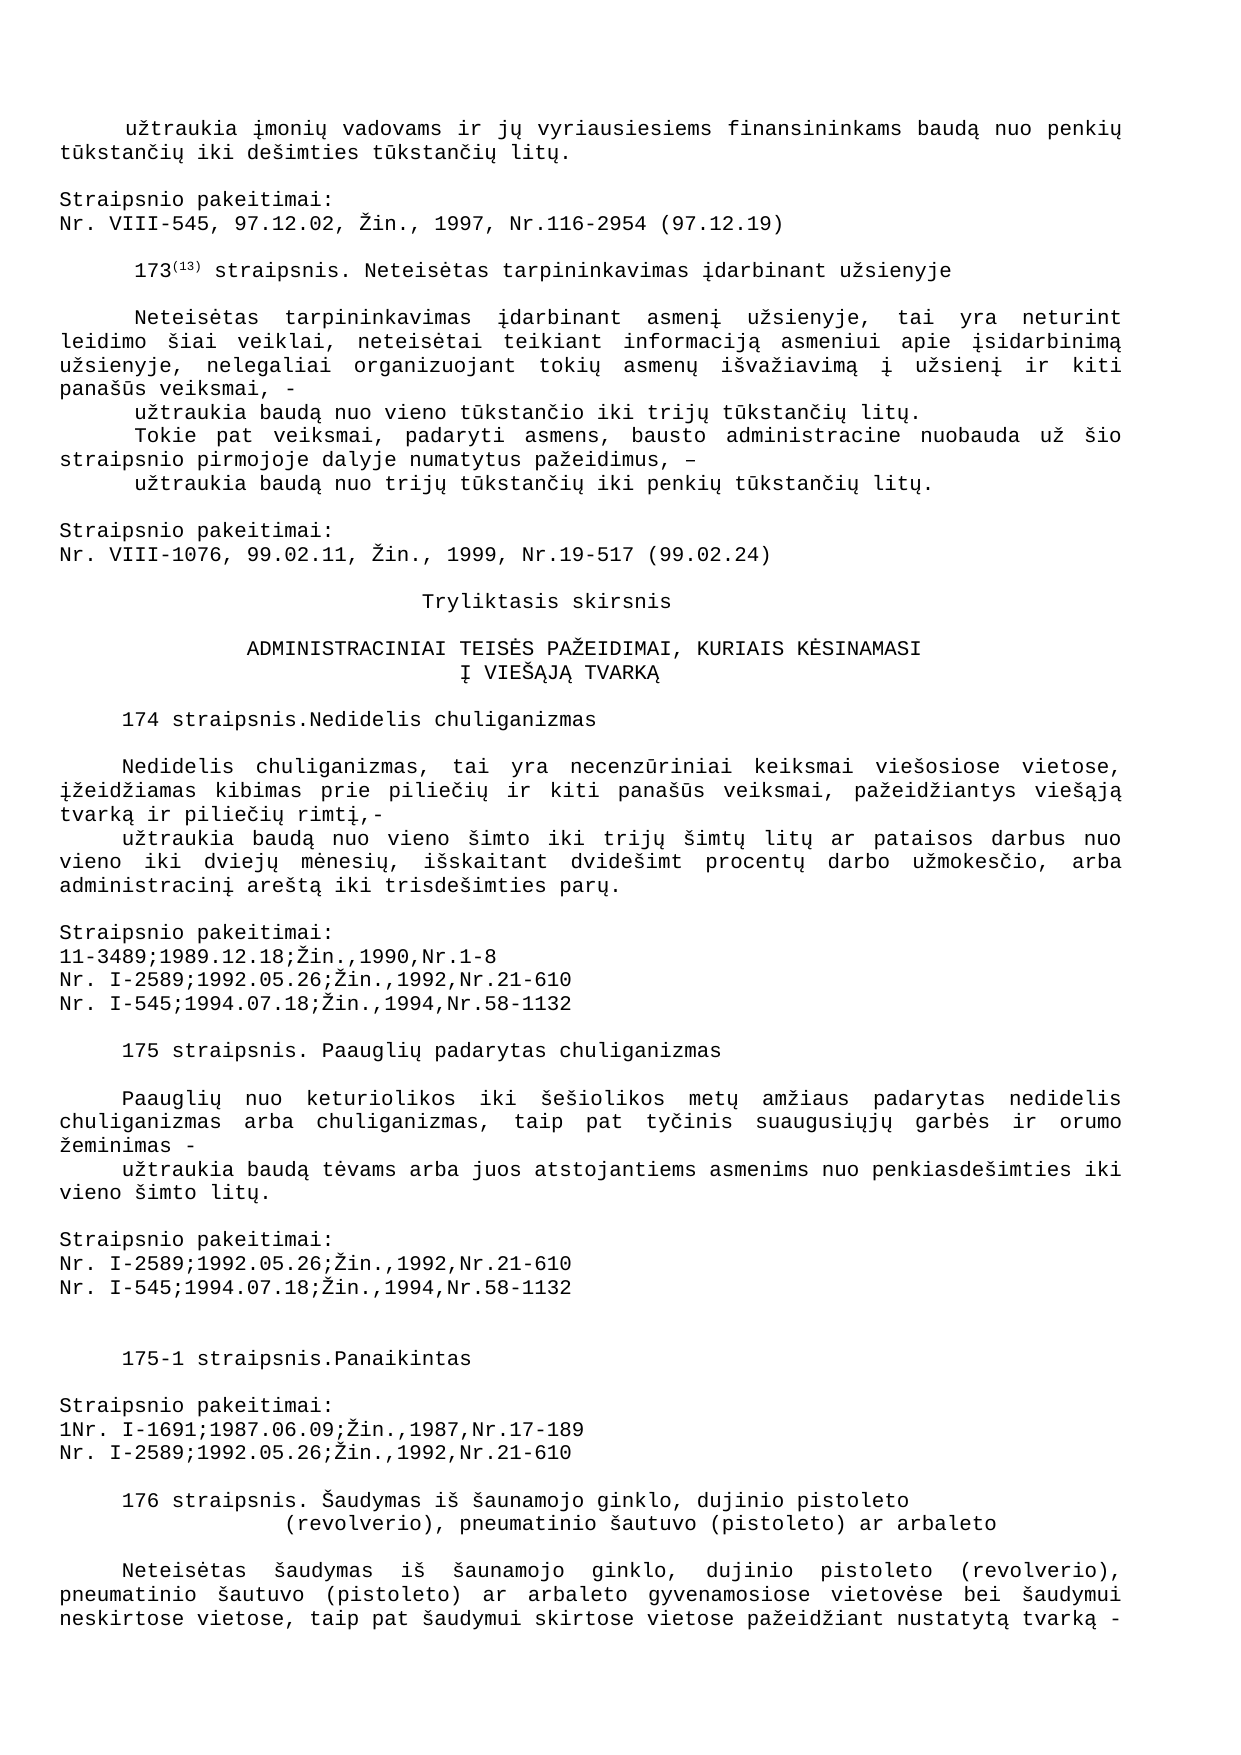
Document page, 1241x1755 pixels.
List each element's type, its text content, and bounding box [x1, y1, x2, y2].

text (revolverio), pneumatinio šautuvo (pistoleto) ar arbaleto [59, 1513, 1122, 1537]
text ADMINISTRACINIAI TEISĖS PAŽEIDIMAI, KURIAIS KĖSINAMASI [59, 638, 1122, 662]
text 175 straipsnis. Paauglių padarytas chuliganizmas [59, 1040, 1122, 1064]
text Straipsnio pakeitimai: [59, 1229, 1122, 1253]
text užtraukia baudą tėvams arba juos atstojantiems asmenims nuo penkiasdešimties iki vieno šimto litų. [59, 1158, 1122, 1206]
text Nr. I-545;1994.07.18;Žin.,1994,Nr.58-1132 [59, 993, 1122, 1017]
text Nr. VIII-1076, 99.02.11, Žin., 1999, Nr.19-517 (99.02.24) [59, 544, 1122, 567]
text 173(13) straipsnis. Neteisėtas tarpininkavimas įdarbinant užsienyje [59, 260, 1122, 284]
text Paauglių nuo keturiolikos iki šešiolikos metų amžiaus padarytas nedidelis chuliganizmas arba chuliganizmas, taip pat tyčinis suaugusiųjų garbės ir orumo žeminimas - [59, 1088, 1122, 1158]
text 175-1 straipsnis.Panaikintas [59, 1348, 1122, 1371]
text Tokie pat veiksmai, padaryti asmens, bausto administracine nuobauda už šio straipsnio pirmojoje dalyje numatytus pažeidimus, – [59, 426, 1122, 473]
text 176 straipsnis. Šaudymas iš šaunamojo ginklo, dujinio pistoleto [59, 1489, 1122, 1513]
text užtraukia baudą nuo trijų tūkstančių iki penkių tūkstančių litų. [59, 473, 1122, 496]
text Neteisėtas tarpininkavimas įdarbinant asmenį užsienyje, tai yra neturint leidimo šiai veiklai, neteisėtai teikiant informaciją asmeniui apie įsidarbinimą užsienyje, nelegaliai organizuojant tokių asmenų išvažiavimą į užsienį ir kiti panašūs veiksmai, - [59, 307, 1122, 402]
text Straipsnio pakeitimai: [59, 922, 1122, 946]
text Neteisėtas šaudymas iš šaunamojo ginklo, dujinio pistoleto (revolverio), pneumatinio šautuvo (pistoleto) ar arbaleto gyvenamosiose vietovėse bei šaudymui neskirtose vietose, taip pat šaudymui skirtose vietose pažeidžiant nustatytą tvarką - [59, 1561, 1122, 1631]
text Straipsnio pakeitimai: [59, 189, 1122, 213]
text 11-3489;1989.12.18;Žin.,1990,Nr.1-8 [59, 946, 1122, 969]
text Straipsnio pakeitimai: [59, 520, 1122, 544]
text Nr. I-2589;1992.05.26;Žin.,1992,Nr.21-610 [59, 969, 1122, 993]
text užtraukia baudą nuo vieno šimto iki trijų šimtų litų ar pataisos darbus nuo vieno iki dviejų mėnesių, išskaitant dvidešimt procentų darbo užmokesčio, arba administracinį areštą iki trisdešimties parų. [59, 827, 1122, 898]
text Tryliktasis skirsnis [59, 591, 1122, 615]
text Nr. I-2589;1992.05.26;Žin.,1992,Nr.21-610 [59, 1442, 1122, 1466]
text Straipsnio pakeitimai: [59, 1395, 1122, 1419]
text Į VIEŠĄJĄ TVARKĄ [59, 662, 1122, 686]
text 174 straipsnis.Nedidelis chuliganizmas [59, 709, 1122, 733]
text Nr. VIII-545, 97.12.02, Žin., 1997, Nr.116-2954 (97.12.19) [59, 213, 1122, 236]
text 1Nr. I-1691;1987.06.09;Žin.,1987,Nr.17-189 [59, 1419, 1122, 1442]
text užtraukia įmonių vadovams ir jų vyriausiesiems finansininkams baudą nuo penkių tūkstančių iki dešimties tūkstančių litų. [59, 118, 1122, 165]
text Nr. I-2589;1992.05.26;Žin.,1992,Nr.21-610 [59, 1253, 1122, 1277]
text Nedidelis chuliganizmas, tai yra necenzūriniai keiksmai viešosiose vietose, įžeidžiamas kibimas prie piliečių ir kiti panašūs veiksmai, pažeidžiantys viešąją tvarką ir piliečių rimtį,- [59, 757, 1122, 827]
text Nr. I-545;1994.07.18;Žin.,1994,Nr.58-1132 [59, 1277, 1122, 1300]
text užtraukia baudą nuo vieno tūkstančio iki trijų tūkstančių litų. [59, 402, 1122, 426]
